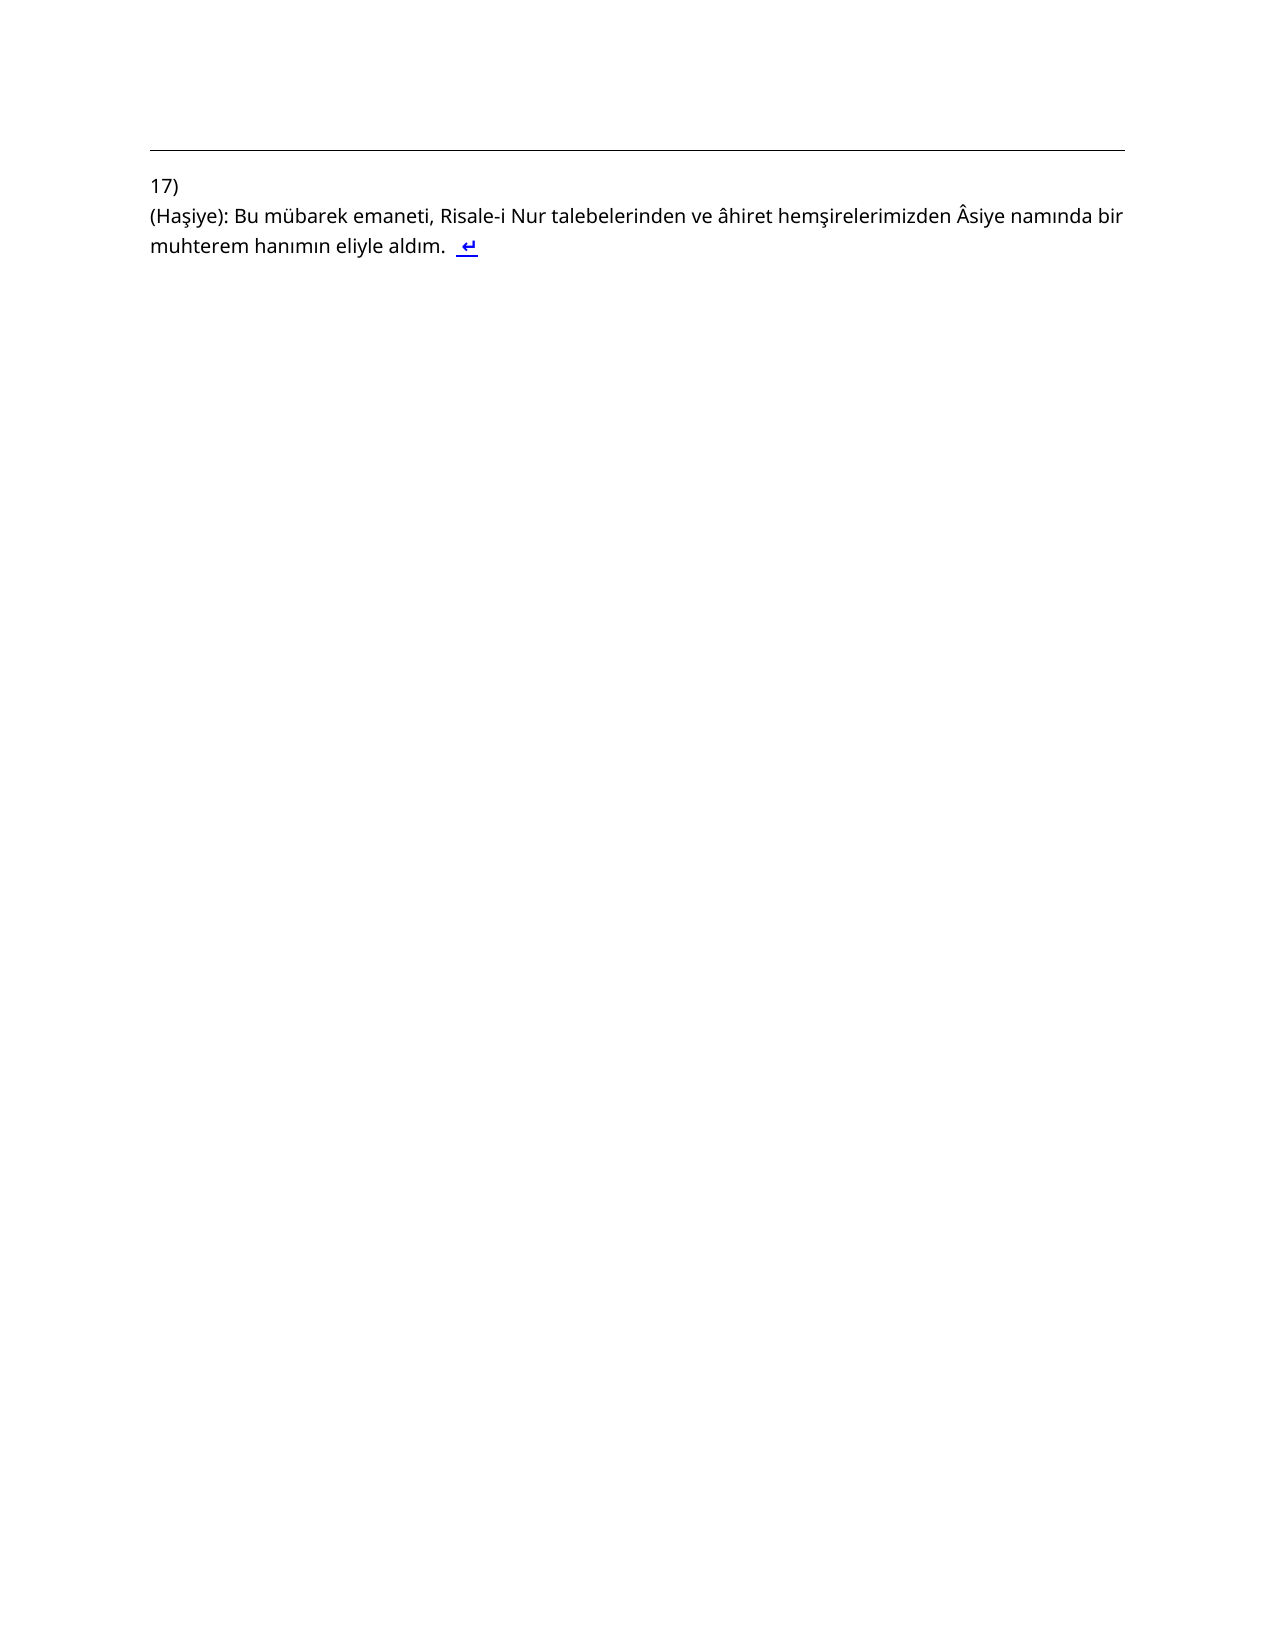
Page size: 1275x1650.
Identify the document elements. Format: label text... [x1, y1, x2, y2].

text 17) [150, 151, 1125, 199]
text (Haşiye): Bu mübarek emaneti, Risale-i Nur talebelerinden ve âhiret hemşirelerimizden Âsiye namında bir muhterem hanımın eliyle aldım. ↵ [150, 199, 1125, 259]
